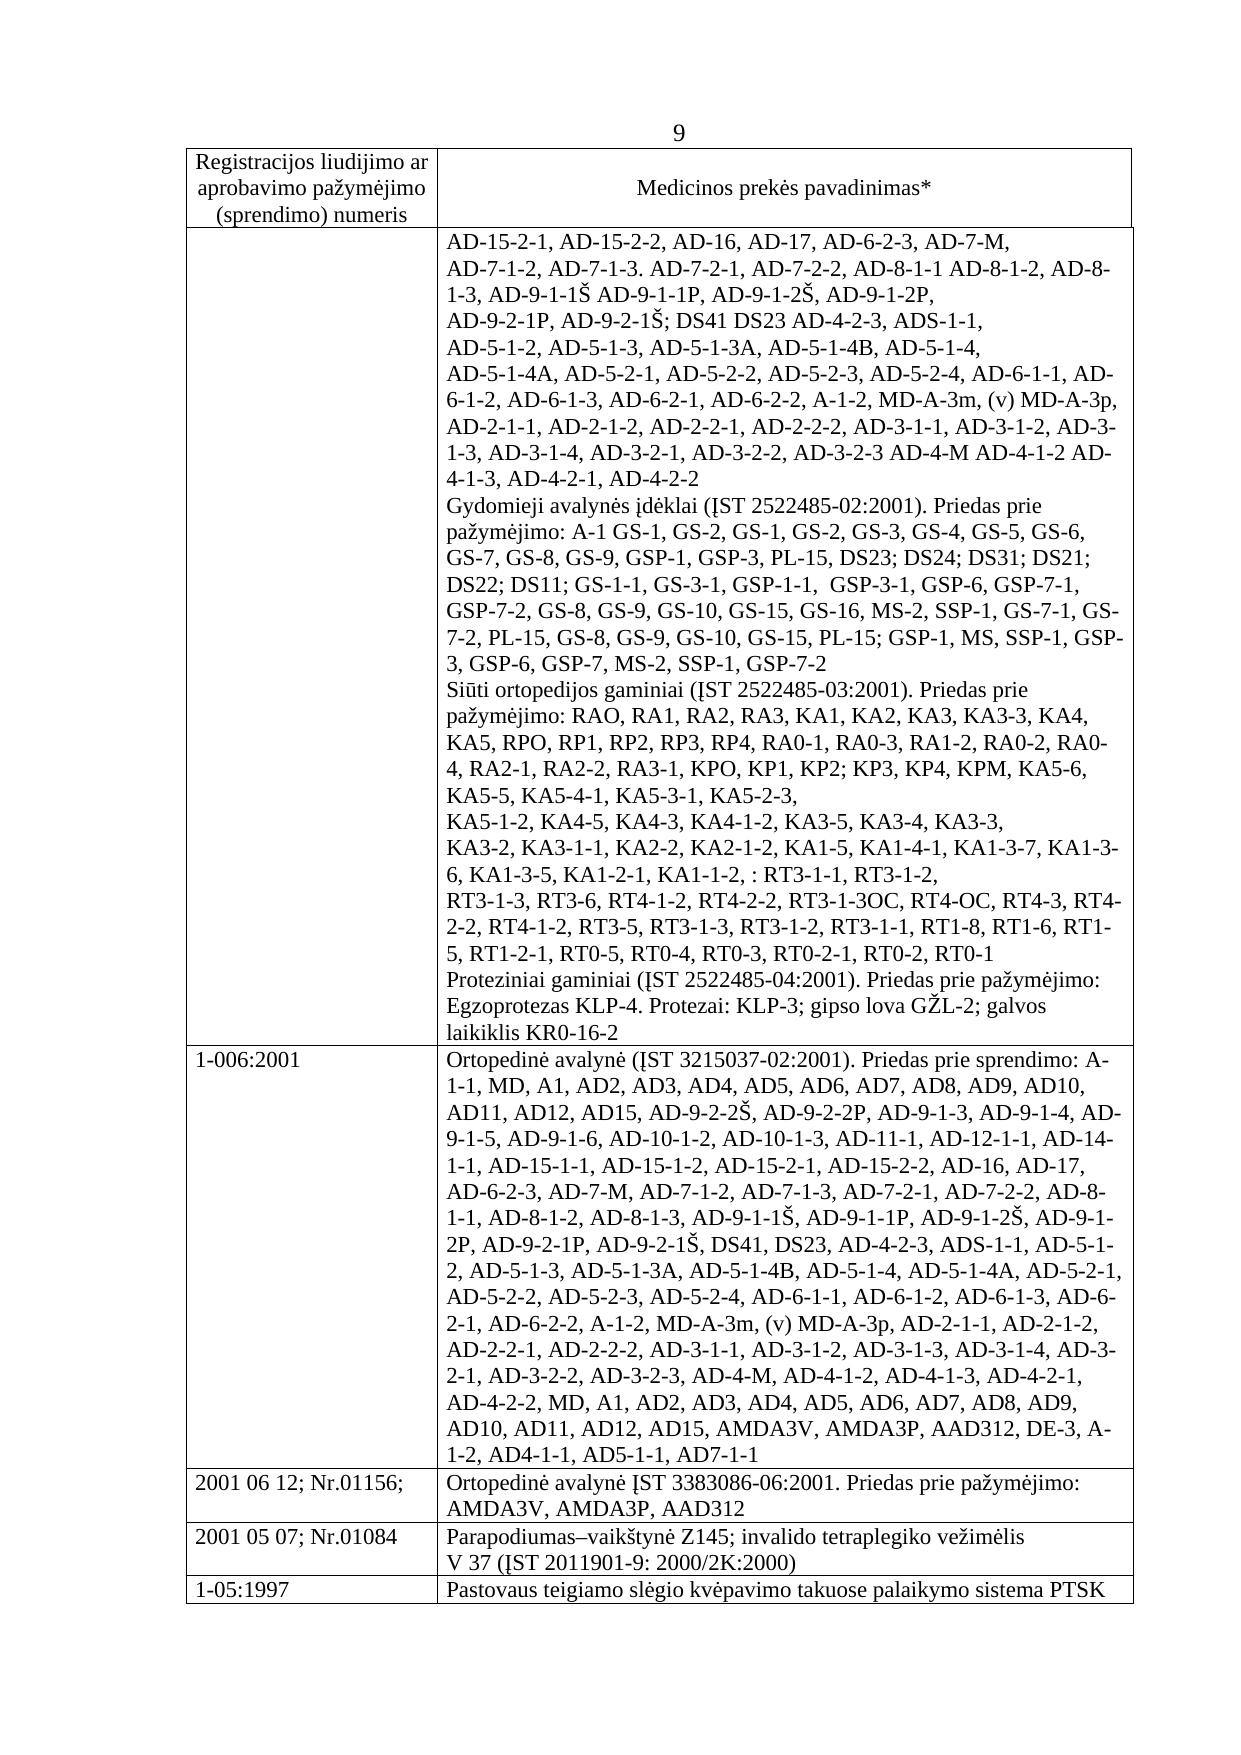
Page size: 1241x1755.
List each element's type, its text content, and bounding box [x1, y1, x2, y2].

table_header [132, 148, 186, 227]
table_header Medicinos prekės pavadinimas* [438, 149, 1131, 227]
table_cell [132, 1575, 186, 1603]
table_cell 1-05:1997 [187, 1576, 437, 1603]
table_cell Ortopedinė avalynė (ĮST 3215037-02:2001). Priedas prie sprendimo: A-1-1, MD, A1, AD2, AD3, AD4, AD5, AD6, AD7, AD8, AD9, AD10, AD11, AD12, AD15, AD-9-2-2Š, AD-9-2-2P, AD-9-1-3, AD-9-1-4, AD-9-1-5, AD-9-1-6, AD-10-1-2, AD-10-1-3, AD-11-1, AD-12-1-1, AD-14-1-1, AD-15-1-1, AD-15-1-2, AD-15-2-1, AD-15-2-2, AD-16, AD-17, AD-6-2-3, AD-7-M, AD-7-1-2, AD-7-1-3, AD-7-2-1, AD-7-2-2, AD-8-1-1, AD-8-1-2, AD-8-1-3, AD-9-1-1Š, AD-9-1-1P, AD-9-1-2Š, AD-9-1-2P, AD-9-2-1P, AD-9-2-1Š, DS41, DS23, AD-4-2-3, ADS-1-1, AD-5-1-2, AD-5-1-3, AD-5-1-3A, AD-5-1-4B, AD-5-1-4, AD-5-1-4A, AD-5-2-1, AD-5-2-2, AD-5-2-3, AD-5-2-4, AD-6-1-1, AD-6-1-2, AD-6-1-3, AD-6-2-1, AD-6-2-2, A-1-2, MD-A-3m, (v) MD-A-3p, AD-2-1-1, AD-2-1-2, AD-2-2-1, AD-2-2-2, AD-3-1-1, AD-3-1-2, AD-3-1-3, AD-3-1-4, AD-3-2-1, AD-3-2-2, AD-3-2-3, AD-4-M, AD-4-1-2, AD-4-1-3, AD-4-2-1, AD-4-2-2, MD, A1, AD2, AD3, AD4, AD5, AD6, AD7, AD8, AD9, AD10, AD11, AD12, AD15, AMDA3V, AMDA3P, AAD312, DE-3, A-1-2, AD4-1-1, AD5-1-1, AD7-1-1 [438, 1046, 1133, 1468]
table_cell [132, 1522, 186, 1575]
table_header Registracijos liudijimo ar aprobavimo pažymėjimo (sprendimo) numeris [187, 149, 437, 227]
table_cell [132, 1045, 186, 1468]
table_cell AD-15-2-1, AD-15-2-2, AD-16, AD-17, AD-6-2-3, AD-7-M, AD-7-1-2, AD-7-1-3. AD-7-2-1, AD-7-2-2, AD-8-1-1 AD-8-1-2, AD-8-1-3, AD-9-1-1Š AD-9-1-1P, AD-9-1-2Š, AD-9-1-2P, AD-9-2-1P, AD-9-2-1Š; DS41 DS23 AD-4-2-3, ADS-1-1, AD-5-1-2, AD-5-1-3, AD-5-1-3A, AD-5-1-4B, AD-5-1-4, AD-5-1-4A, AD-5-2-1, AD-5-2-2, AD-5-2-3, AD-5-2-4, AD-6-1-1, AD-6-1-2, AD-6-1-3, AD-6-2-1, AD-6-2-2, A-1-2, MD-A-3m, (v) MD-A-3p, AD-2-1-1, AD-2-1-2, AD-2-2-1, AD-2-2-2, AD-3-1-1, AD-3-1-2, AD-3-1-3, AD-3-1-4, AD-3-2-1, AD-3-2-2, AD-3-2-3 AD-4-M AD-4-1-2 AD-4-1-3, AD-4-2-1, AD-4-2-2 Gydomieji avalynės įdėklai (ĮST 2522485-02:2001). Priedas prie pažymėjimo: A-1 GS-1, GS-2, GS-1, GS-2, GS-3, GS-4, GS-5, GS-6, GS-7, GS-8, GS-9, GSP-1, GSP-3, PL-15, DS23; DS24; DS31; DS21; DS22; DS11; GS-1-1, GS-3-1, GSP-1-1, GSP-3-1, GSP-6, GSP-7-1, GSP-7-2, GS-8, GS-9, GS-10, GS-15, GS-16, MS-2, SSP-1, GS-7-1, GS-7-2, PL-15, GS-8, GS-9, GS-10, GS-15, PL-15; GSP-1, MS, SSP-1, GSP-3, GSP-6, GSP-7, MS-2, SSP-1, GSP-7-2 Siūti ortopedijos gaminiai (ĮST 2522485-03:2001). Priedas prie pažymėjimo: RAO, RA1, RA2, RA3, KA1, KA2, KA3, KA3-3, KA4, KA5, RPO, RP1, RP2, RP3, RP4, RA0-1, RA0-3, RA1-2, RA0-2, RA0-4, RA2-1, RA2-2, RA3-1, KPO, KP1, KP2; KP3, KP4, KPM, KA5-6, KA5-5, KA5-4-1, KA5-3-1, KA5-2-3, KA5-1-2, KA4-5, KA4-3, KA4-1-2, KA3-5, KA3-4, KA3-3, KA3-2, KA3-1-1, KA2-2, KA2-1-2, KA1-5, KA1-4-1, KA1-3-7, KA1-3-6, KA1-3-5, KA1-2-1, KA1-1-2, : RT3-1-1, RT3-1-2, RT3-1-3, RT3-6, RT4-1-2, RT4-2-2, RT3-1-3OC, RT4-OC, RT4-3, RT4-2-2, RT4-1-2, RT3-5, RT3-1-3, RT3-1-2, RT3-1-1, RT1-8, RT1-6, RT1-5, RT1-2-1, RT0-5, RT0-4, RT0-3, RT0-2-1, RT0-2, RT0-1 Proteziniai gaminiai (ĮST 2522485-04:2001). Priedas prie pažymėjimo: Egzoprotezas KLP-4. Protezai: KLP-3; gipso lova GŽL-2; galvos laikiklis KR0-16-2 [438, 228, 1133, 1045]
table_cell [132, 1468, 186, 1522]
table_cell [187, 228, 437, 1045]
table_cell [132, 227, 186, 1045]
table_cell Pastovaus teigiamo slėgio kvėpavimo takuose palaikymo sistema PTSK [438, 1576, 1133, 1603]
table_cell 1-006:2001 [187, 1046, 437, 1468]
table_cell 2001 06 12; Nr.01156; [187, 1469, 437, 1522]
table_cell Ortopedinė avalynė ĮST 3383086-06:2001. Priedas prie pažymėjimo: AMDA3V, AMDA3P, AAD312 [438, 1469, 1133, 1522]
table_cell Parapodiumas–vaikštynė Z145; invalido tetraplegiko vežimėlis V 37 (ĮST 2011901-9: 2000/2K:2000) [438, 1523, 1133, 1575]
table_cell 2001 05 07; Nr.01084 [187, 1523, 437, 1575]
